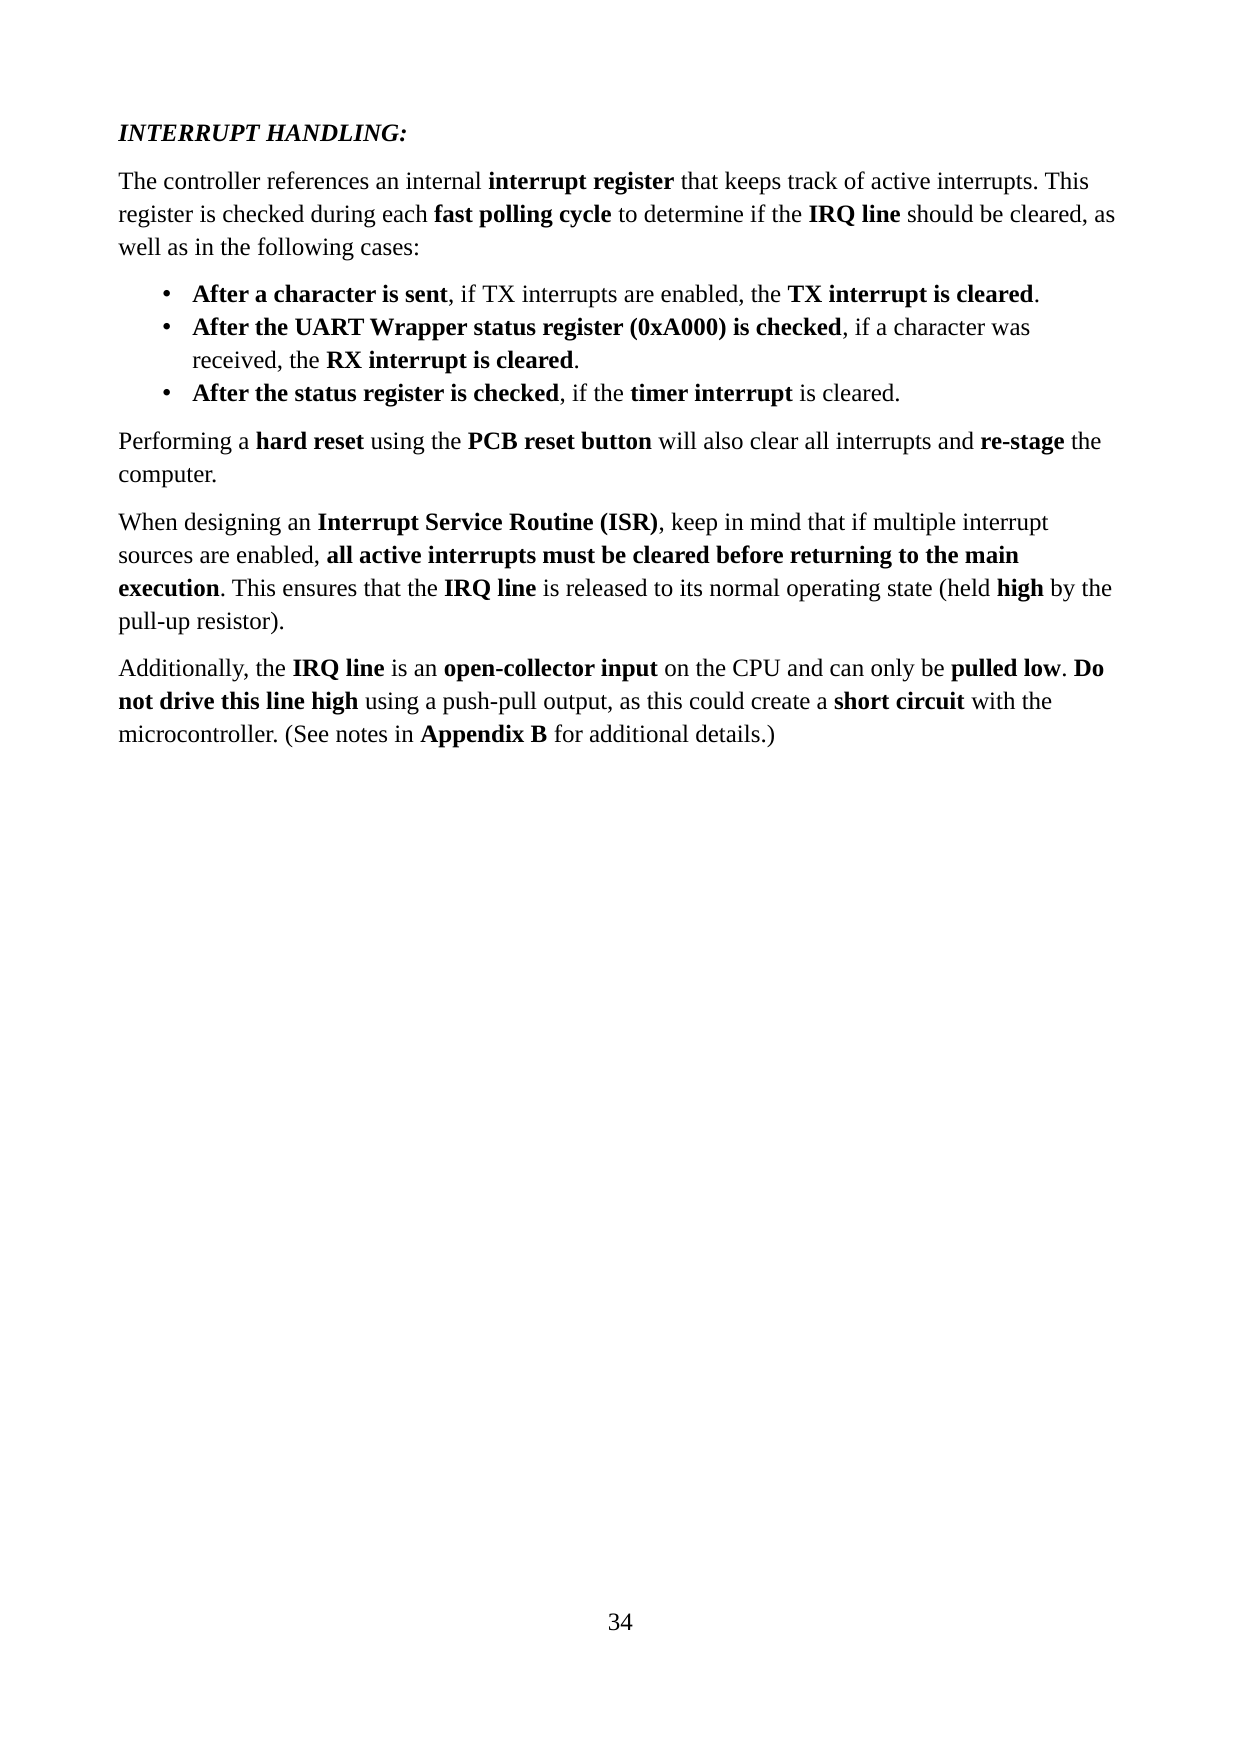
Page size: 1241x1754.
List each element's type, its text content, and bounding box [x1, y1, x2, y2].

text The controller references an internal interrupt register that keeps track of active interrupts. This register is checked during each fast polling cycle to determine if the IRQ line should be cleared, as well as in the following cases: [118, 166, 1122, 261]
text Performing a hard reset using the PCB reset button will also clear all interrupts and re-stage the computer. [118, 426, 1122, 488]
list After the status register is checked, if the timer interrupt is cleared. [162, 378, 1122, 407]
list After a character is sent, if TX interrupts are enabled, the TX interrupt is cleared. [162, 279, 1122, 308]
text INTERRUPT HANDLING: [118, 118, 1122, 147]
text Additionally, the IRQ line is an open-collector input on the CPU and can only be pulled low. Do not drive this line high using a push-pull output, as this could create a short circuit with the microcontroller. (See notes in Appendix B for additional details.) [118, 653, 1122, 748]
list After the UART Wrapper status register (0xA000) is checked, if a character was received, the RX interrupt is cleared. [162, 312, 1122, 374]
text When designing an Interrupt Service Routine (ISR), keep in mind that if multiple interrupt sources are enabled, all active interrupts must be cleared before returning to the main execution. This ensures that the IRQ line is released to its normal operating state (held high by the pull-up resistor). [118, 507, 1122, 634]
